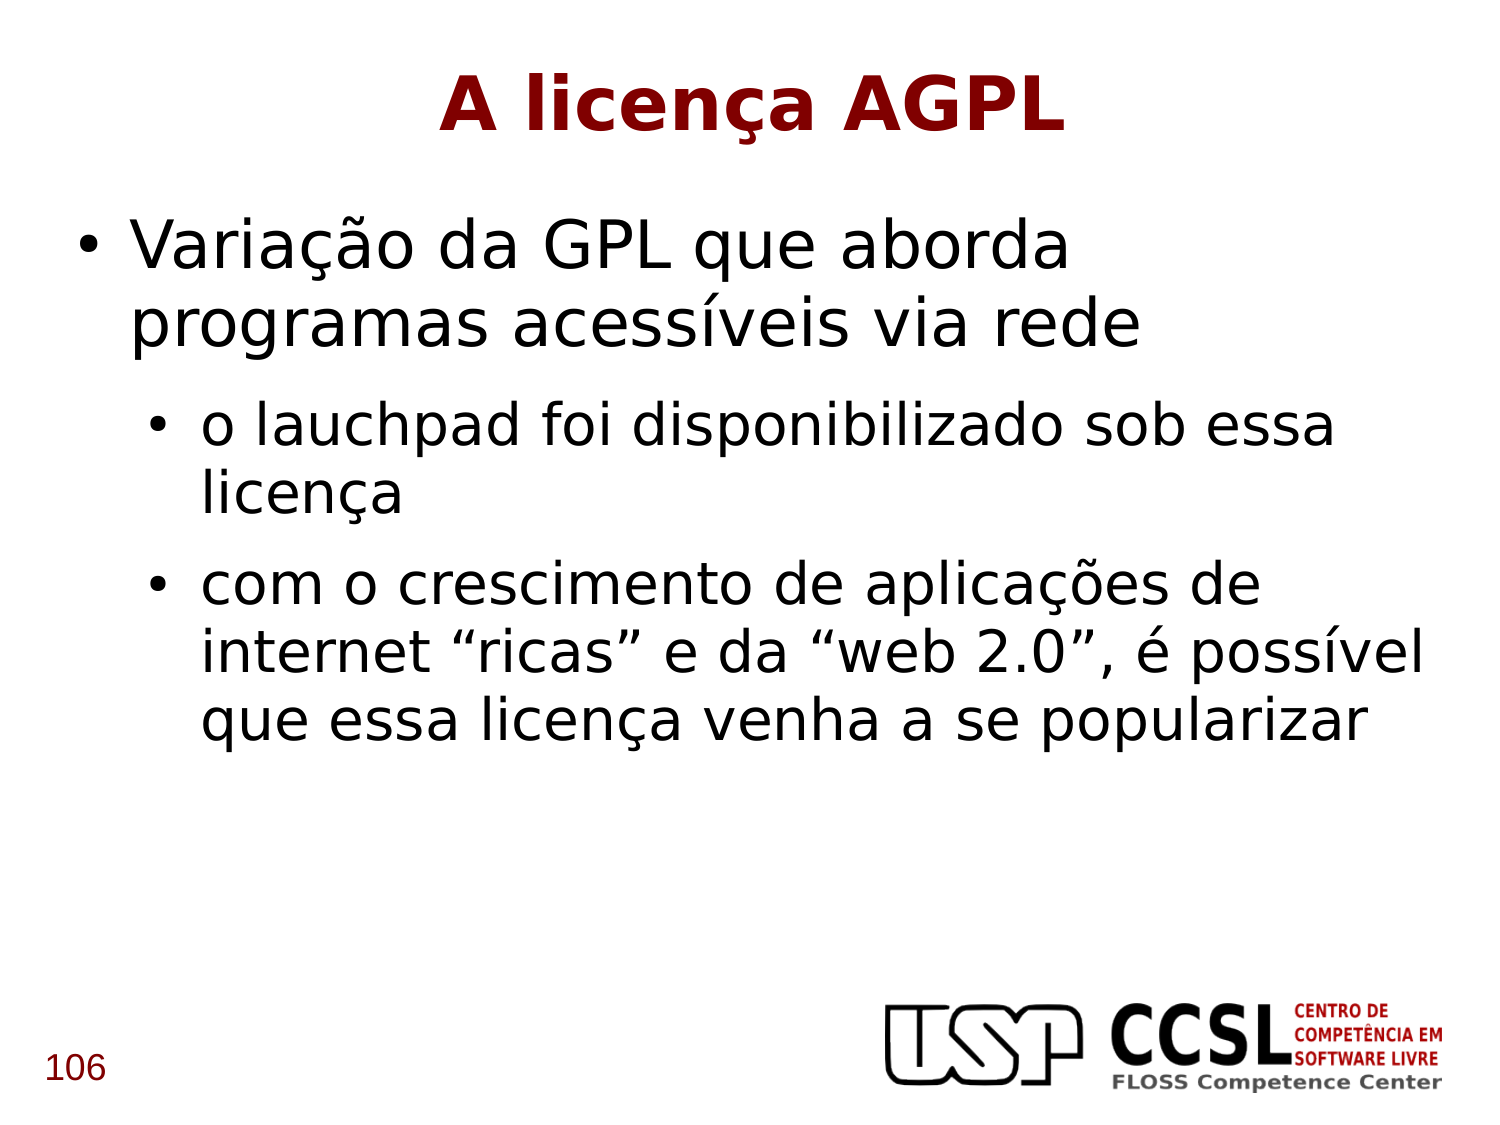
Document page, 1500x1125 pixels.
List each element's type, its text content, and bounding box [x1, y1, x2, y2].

list Variação da GPL que aborda programas acessíveis via rede o lauchpad foi disponibilizado sob essa licença com o crescimento de aplicações de internet “ricas” e da “web 2.0”, é possível que essa licença venha a se popularizar [59, 206, 1447, 950]
picture [885, 1003, 1442, 1093]
title A licença AGPL [59, 29, 1447, 180]
